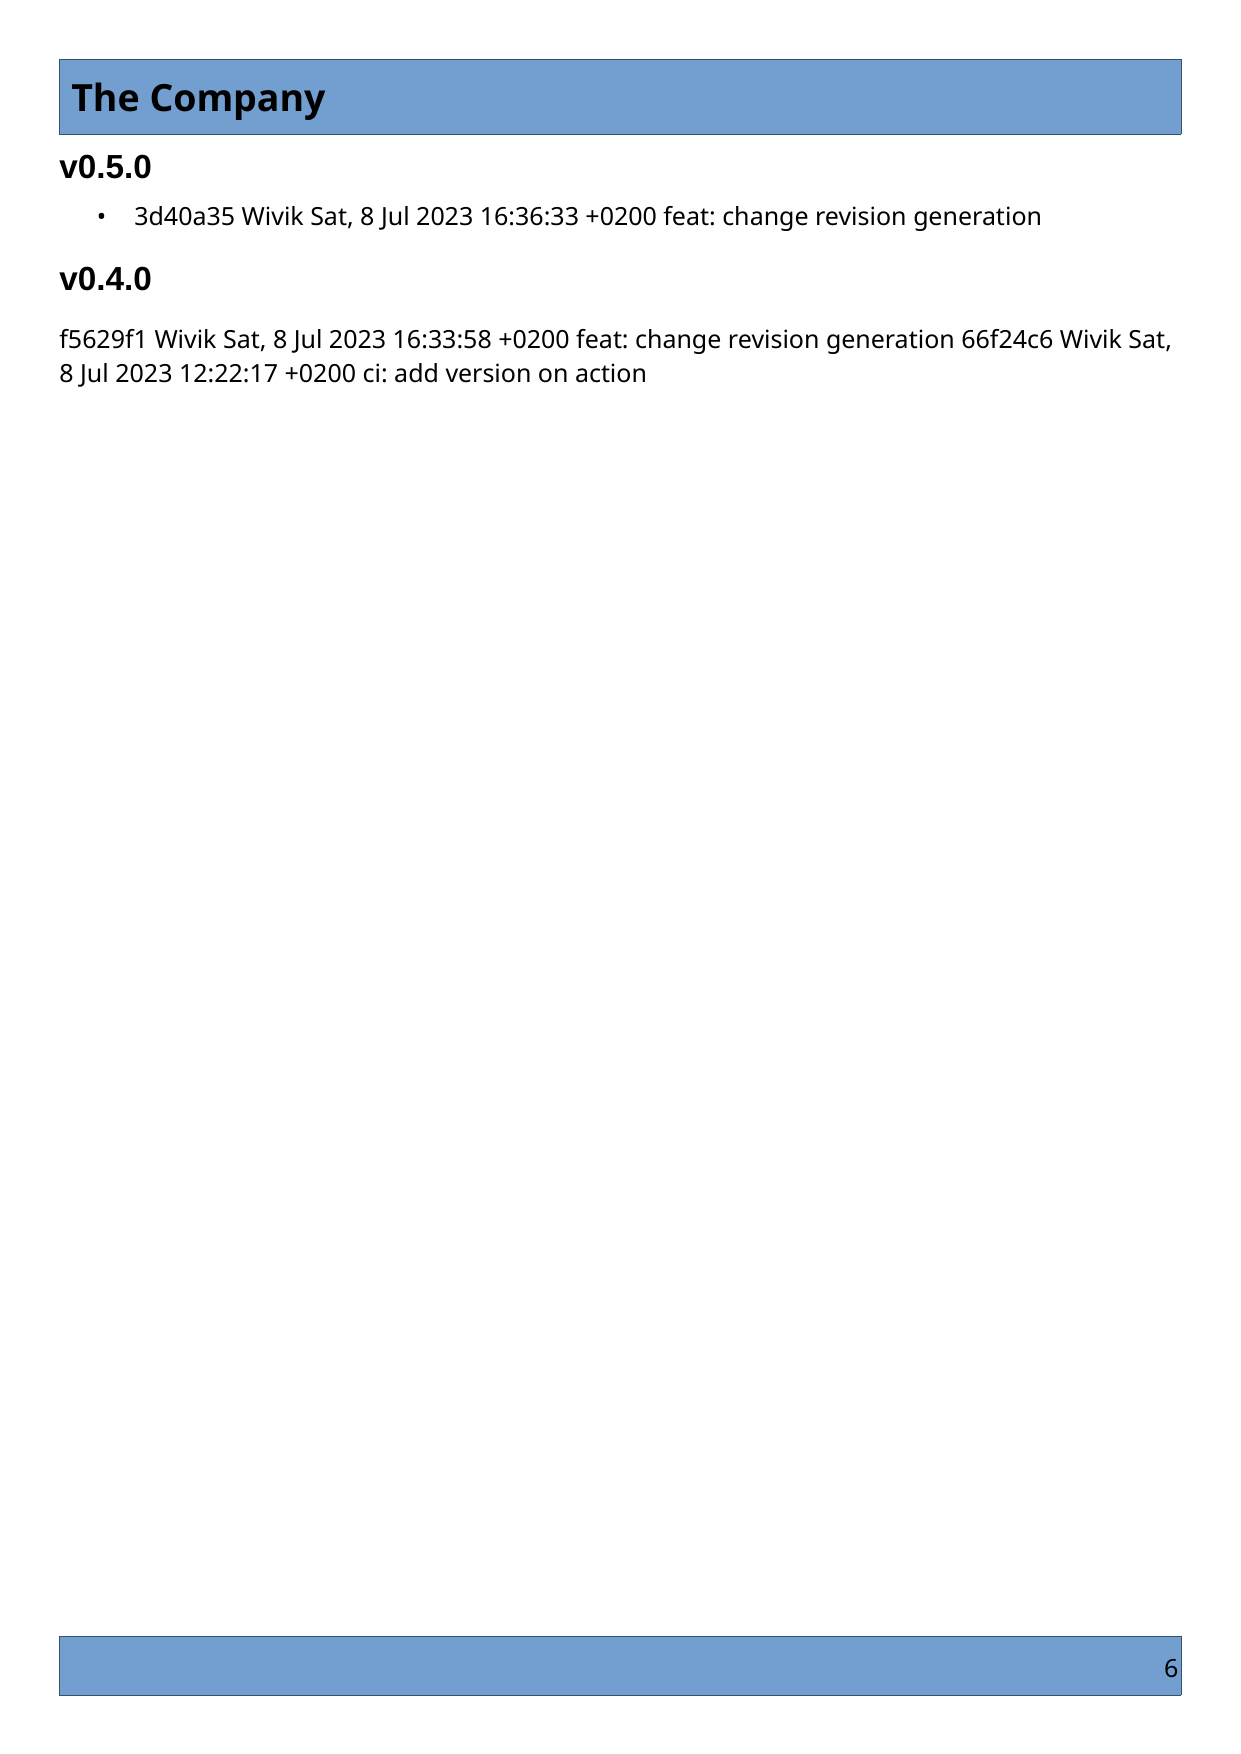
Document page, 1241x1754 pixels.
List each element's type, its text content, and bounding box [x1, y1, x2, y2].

text f5629f1 Wivik Sat, 8 Jul 2023 16:33:58 +0200 feat: change revision generation 66f24c6 Wivik Sat, 8 Jul 2023 12:22:17 +0200 ci: add version on action [59, 321, 1181, 389]
subtitle v0.5.0 [59, 148, 1181, 186]
list 3d40a35 Wivik Sat, 8 Jul 2023 16:36:33 +0200 feat: change revision generation [97, 198, 1181, 233]
subtitle v0.4.0 [59, 258, 1181, 297]
